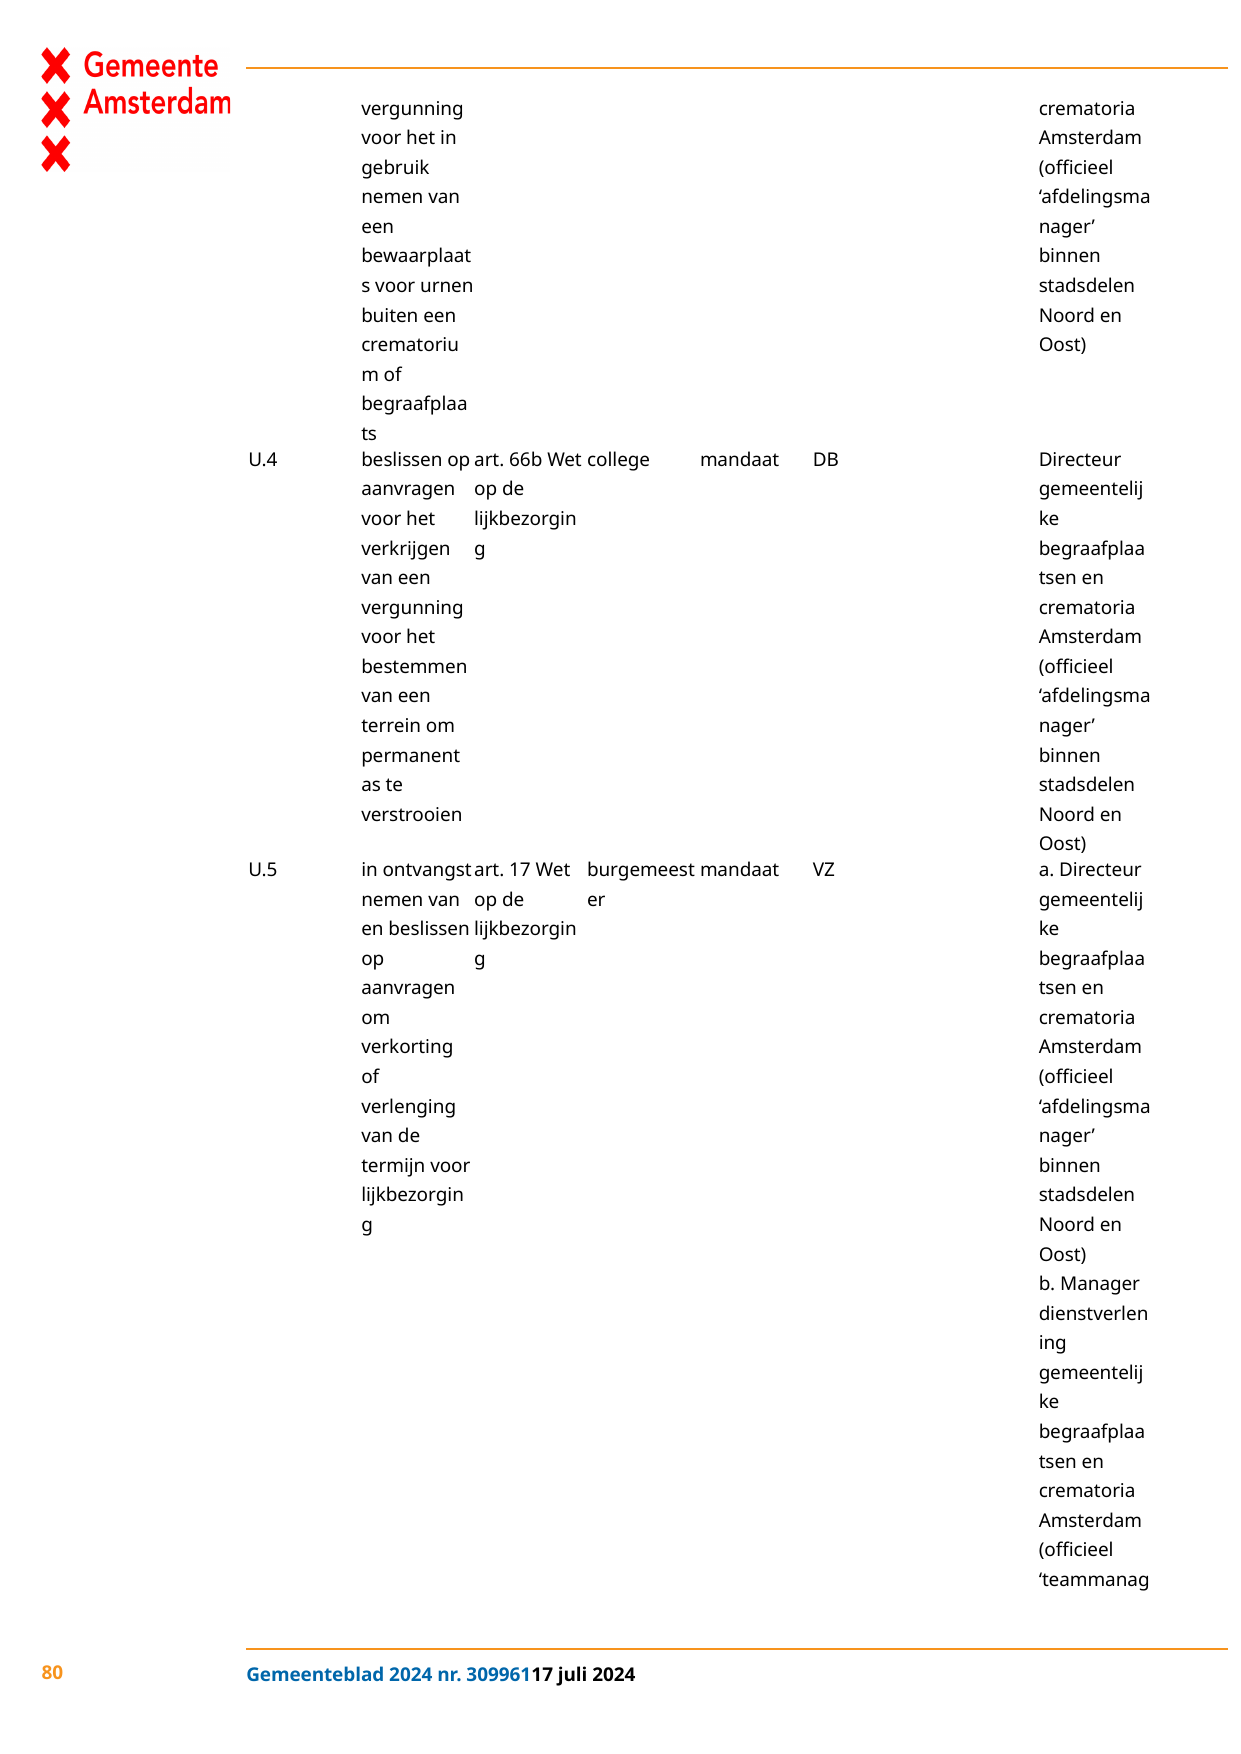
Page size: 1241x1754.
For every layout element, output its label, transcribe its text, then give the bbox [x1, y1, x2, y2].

table_cell [587, 95, 700, 446]
table_cell art. 17 Wet op de lijkbezorging [474, 856, 587, 1592]
table_cell [474, 95, 587, 446]
table_cell college [587, 446, 700, 856]
table_cell VZ [813, 856, 926, 1592]
table_cell crematoria Amsterdam (officieel ‘afdelingsmanager’ binnen stadsdelen Noord en Oost) [1039, 95, 1152, 446]
table_cell in ontvangst nemen van en beslissen op aanvragen om verkorting of verlenging van de termijn voor lijkbezorging [361, 856, 474, 1592]
table_cell [700, 95, 813, 446]
table_cell burgemeester [587, 856, 700, 1592]
table_cell mandaat [700, 856, 813, 1592]
table_cell U.5 [248, 856, 361, 1592]
table_cell U.4 [248, 446, 361, 856]
table_cell Directeur gemeentelijke begraafplaatsen en crematoria Amsterdam (officieel ‘afdelingsmanager’ binnen stadsdelen Noord en Oost) [1039, 446, 1152, 856]
table_cell [926, 95, 1038, 446]
table_cell a. Directeur gemeentelijke begraafplaatsen en crematoria Amsterdam (officieel ‘afdelingsmanager’ binnen stadsdelen Noord en Oost) b. Manager dienstverlening gemeentelijke begraafplaatsen en crematoria Amsterdam (officieel ‘teammanag [1039, 856, 1152, 1592]
table_cell beslissen op aanvragen voor het verkrijgen van een vergunning voor het bestemmen van een terrein om permanent as te verstrooien [361, 446, 474, 856]
table_cell art. 66b Wet op de lijkbezorging [474, 446, 587, 856]
table_cell vergunning voor het in gebruik nemen van een bewaarplaats voor urnen buiten een crematorium of begraafplaats [361, 95, 474, 446]
picture [41, 47, 231, 172]
table_cell mandaat [700, 446, 813, 856]
table_cell [926, 446, 1038, 856]
table_cell DB [813, 446, 926, 856]
table_cell [926, 856, 1038, 1592]
table_cell [813, 95, 926, 446]
table_cell [248, 95, 361, 446]
